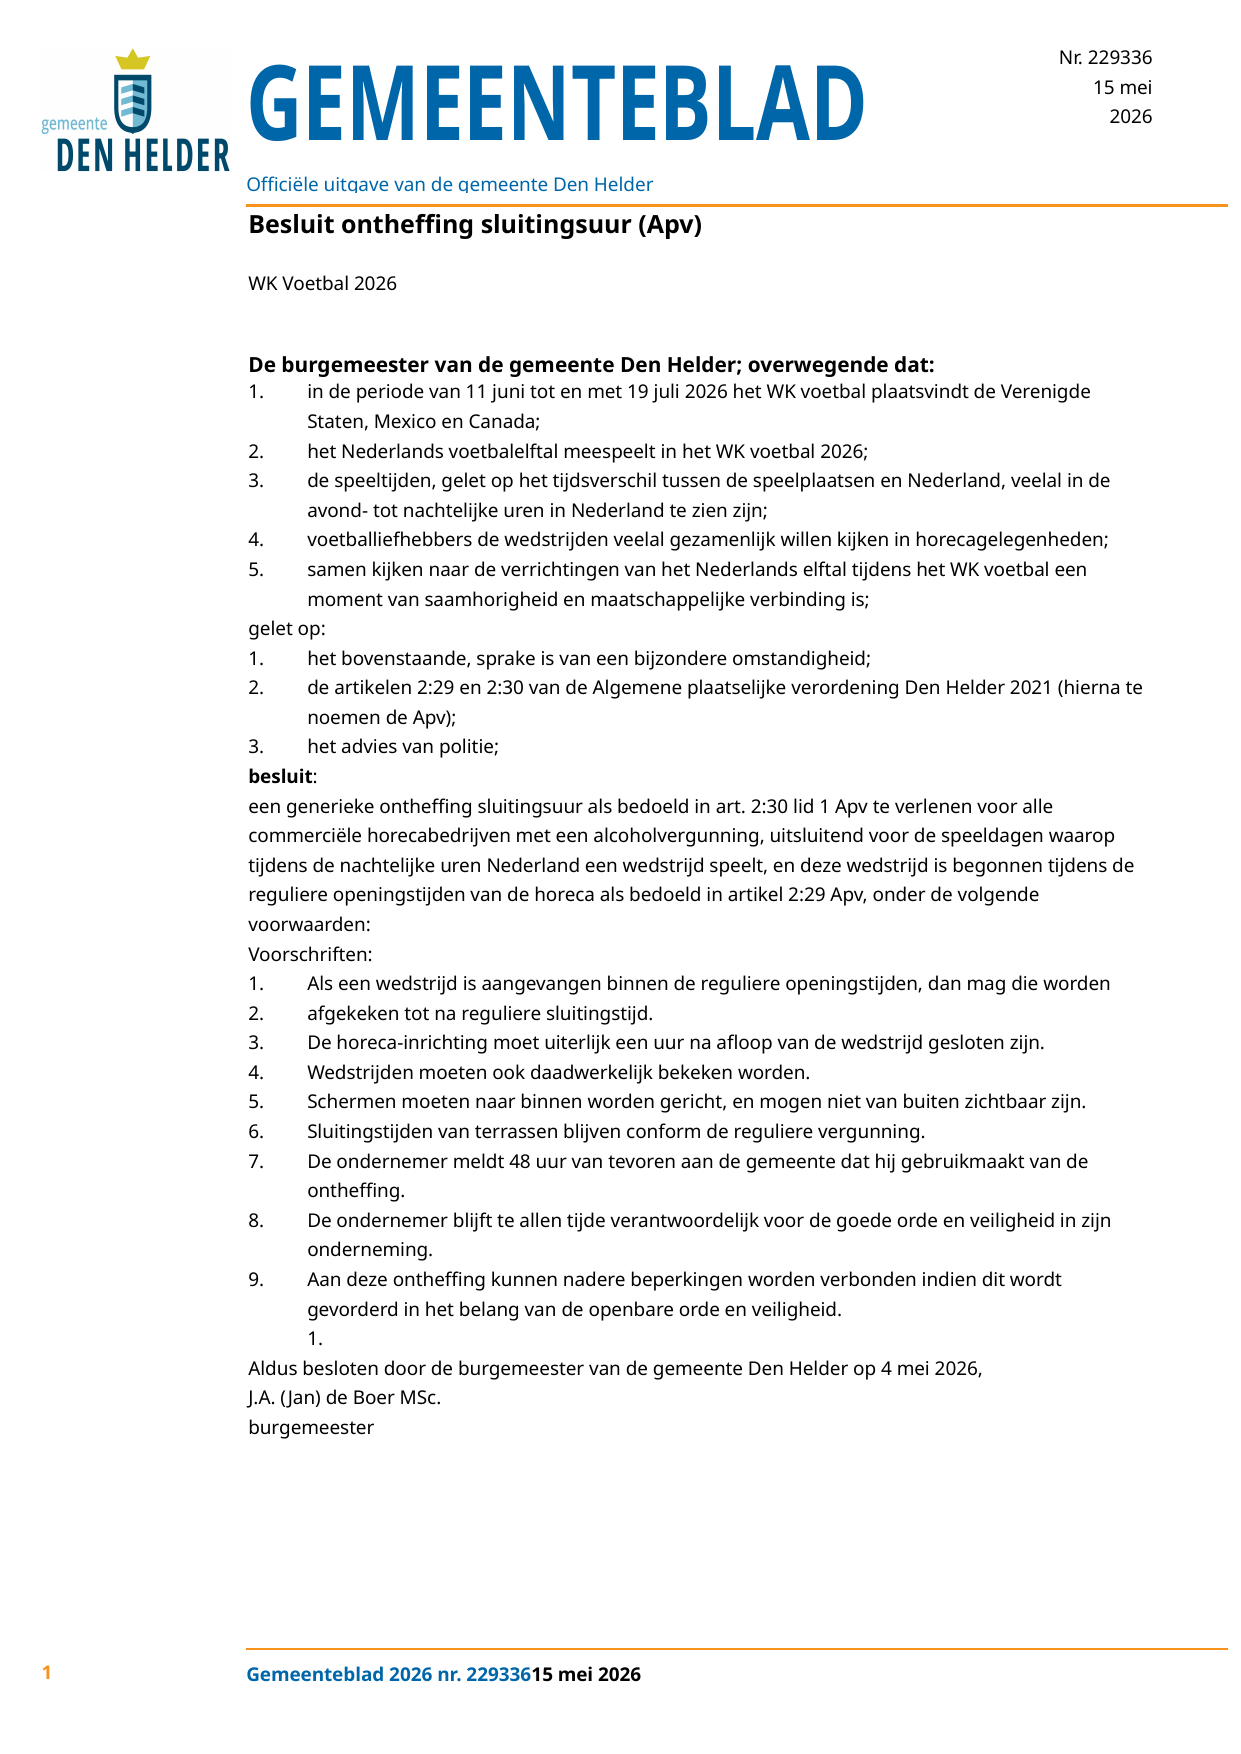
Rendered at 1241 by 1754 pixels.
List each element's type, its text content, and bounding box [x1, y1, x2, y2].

text besluit: [248, 763, 1152, 789]
list voetballiefhebbers de wedstrijden veelal gezamenlijk willen kijken in horecagelegenheden; [248, 527, 1152, 552]
picture [130, 157, 135, 172]
list Schermen moeten naar binnen worden gericht, en mogen niet van buiten zichtbaar zijn. [248, 1089, 1152, 1114]
list De horeca-inrichting moet uiterlijk een uur na afloop van de wedstrijd gesloten zijn. [248, 1029, 1152, 1055]
picture [100, 154, 106, 172]
list Sluitingstijden van terrassen blijven conform de reguliere vergunning. [248, 1118, 1152, 1144]
list het advies van politie; [248, 734, 1152, 759]
list het bovenstaande, sprake is van een bijzondere omstandigheid; [248, 645, 1152, 671]
list De ondernemer meldt 48 uur van tevoren aan de gemeente dat hij gebruikmaakt van de ontheffing. [248, 1148, 1152, 1203]
picture [220, 160, 224, 172]
text J.A. (Jan) de Boer MSc. [248, 1384, 1152, 1410]
picture [182, 144, 187, 165]
list afgekeken tot na reguliere sluitingstijd. [248, 1000, 1152, 1026]
text gelet op: [248, 615, 1152, 641]
list Wedstrijden moeten ook daadwerkelijk bekeken worden. [248, 1059, 1152, 1085]
list in de periode van 11 juni tot en met 19 juli 2026 het WK voetbal plaatsvindt de Verenigde Staten, Mexico en Canada; [248, 379, 1152, 434]
text Aldus besloten door de burgemeester van de gemeente Den Helder op 4 mei 2026, [248, 1355, 1152, 1381]
text een generieke ontheffing sluitingsuur als bedoeld in art. 2:30 lid 1 Apv te verlenen voor alle commerciële horecabedrijven met een alcoholvergunning, uitsluitend voor de speeldagen waarop tijdens de nachtelijke uren Nederland een wedstrijd speelt, en deze wedstrijd is begonnen tijdens de reguliere openingstijden van de horeca als bedoeld in artikel 2:29 Apv, onder de volgende voorwaarden: [248, 793, 1152, 937]
picture [63, 144, 68, 165]
text WK Voetbal 2026 [248, 270, 1152, 296]
text burgemeester [248, 1414, 1152, 1440]
list de artikelen 2:29 en 2:30 van de Algemene plaatselijke verordening Den Helder 2021 (hierna te noemen de Apv); [248, 674, 1152, 730]
picture [41, 47, 231, 172]
list het Nederlands voetbalelftal meespeelt in het WK voetbal 2026; [248, 438, 1152, 464]
list de speeltijden, gelet op het tijdsverschil tussen de speelplaatsen en Nederland, veelal in de avond- tot nachtelijke uren in Nederland te zien zijn; [248, 467, 1152, 523]
list Als een wedstrijd is aangevangen binnen de reguliere openingstijden, dan mag die worden [248, 970, 1152, 996]
list samen kijken naar de verrichtingen van het Nederlands elftal tijdens het WK voetbal een moment van saamhorigheid en maatschappelijke verbinding is; [248, 556, 1152, 612]
text Besluit ontheffing sluitingsuur (Apv) [248, 207, 1152, 241]
list De ondernemer blijft te allen tijde verantwoordelijk voor de goede orde en veiligheid in zijn onderneming. [248, 1207, 1152, 1262]
text Voorschriften: [248, 941, 1152, 967]
list Aan deze ontheffing kunnen nadere beperkingen worden verbonden indien dit wordt gevorderd in het belang van de openbare orde en veiligheid. [248, 1266, 1152, 1322]
text De burgemeester van de gemeente Den Helder; overwegende dat: [248, 350, 1152, 379]
